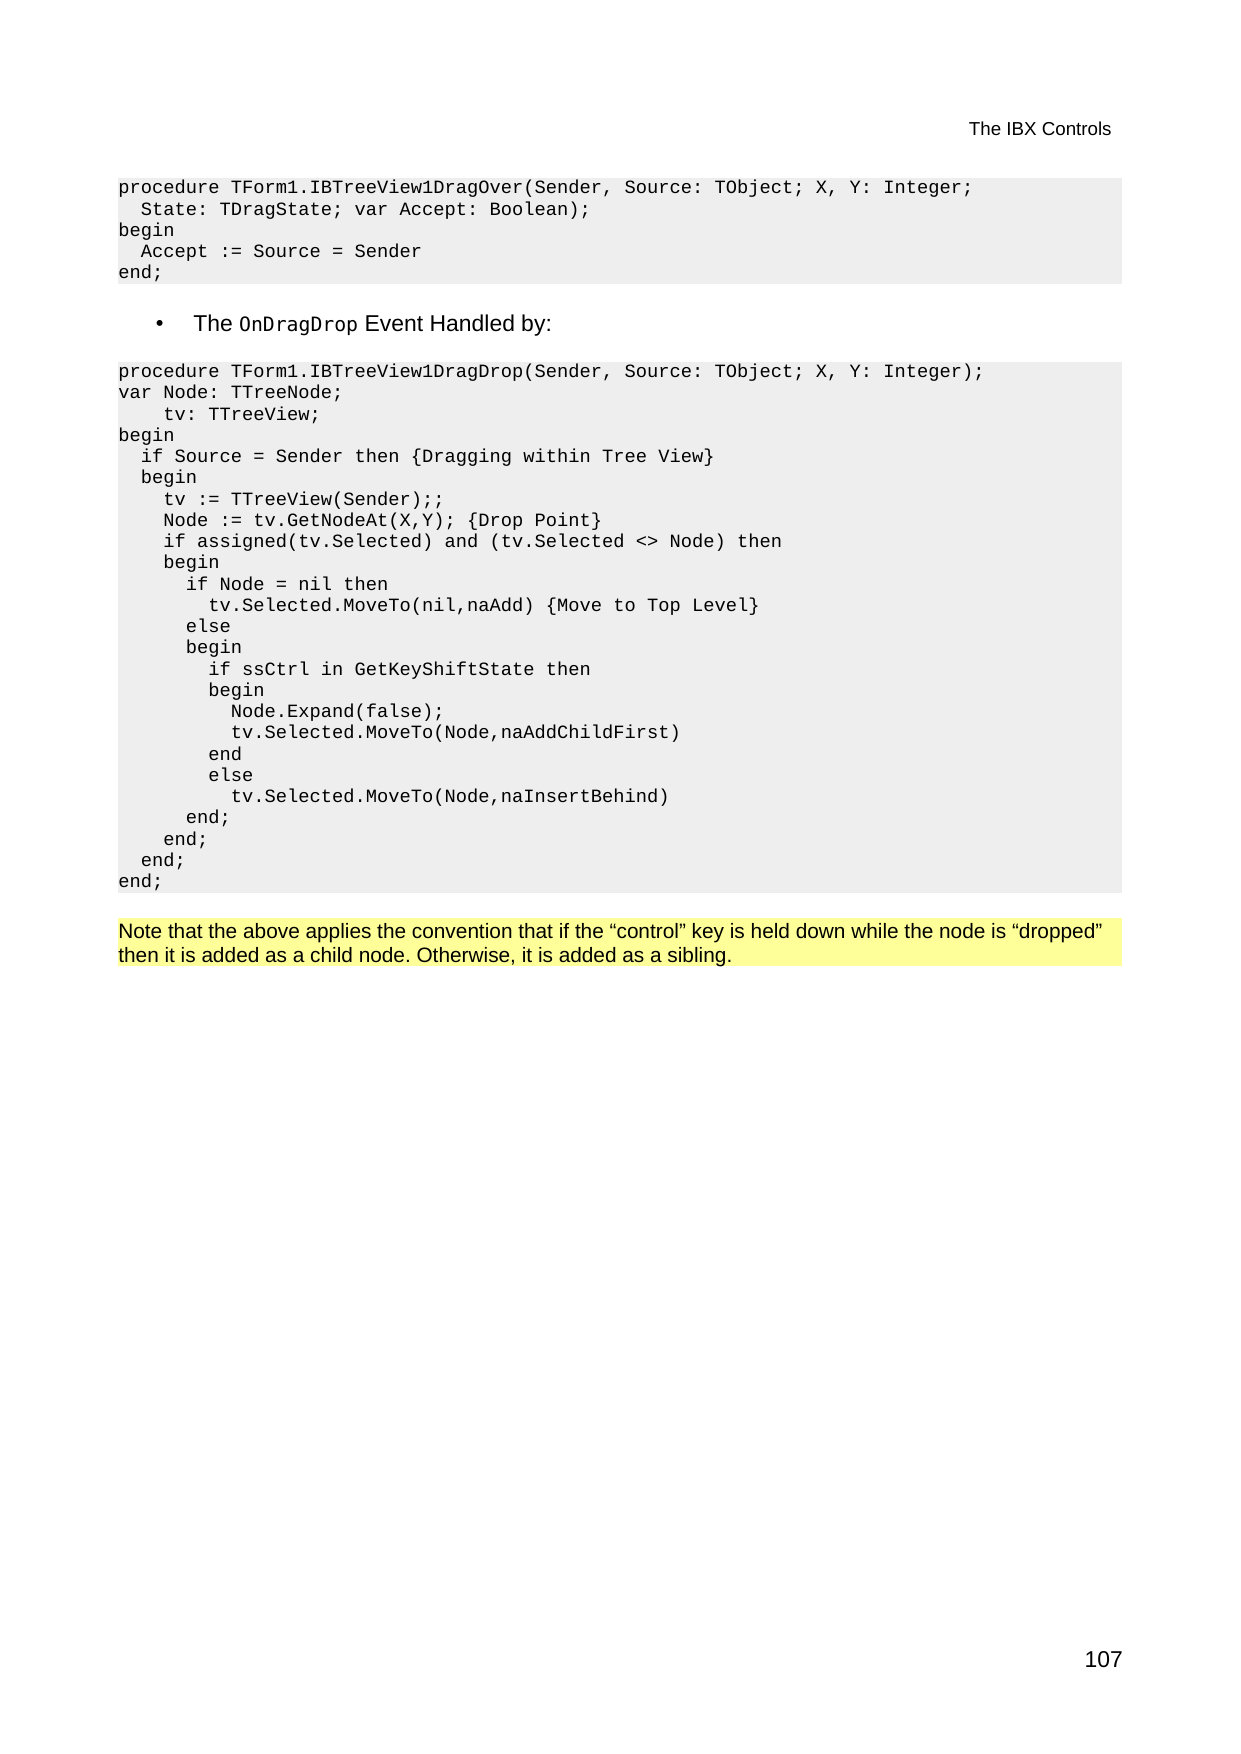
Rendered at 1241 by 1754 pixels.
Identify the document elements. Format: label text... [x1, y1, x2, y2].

text end; [118, 872, 1122, 893]
text tv := TTreeView(Sender);; [118, 489, 1122, 511]
text begin [118, 468, 1122, 489]
text if Source = Sender then {Dragging within Tree View} [118, 447, 1122, 468]
text if Node = nil then [118, 574, 1122, 596]
text begin [118, 221, 1122, 242]
text Accept := Source = Sender [118, 242, 1122, 263]
text State: TDragState; var Accept: Boolean); [118, 199, 1122, 221]
text if assigned(tv.Selected) and (tv.Selected <> Node) then [118, 532, 1122, 553]
text var Node: TTreeNode; [118, 383, 1122, 404]
text end; [118, 851, 1122, 872]
text end [118, 744, 1122, 766]
list The OnDragDrop Event Handled by: [156, 310, 1122, 336]
text else [118, 617, 1122, 638]
text end; [118, 808, 1122, 829]
text begin [118, 638, 1122, 659]
text tv.Selected.MoveTo(Node,naAddChildFirst) [118, 723, 1122, 744]
text end; [118, 829, 1122, 851]
text Node := tv.GetNodeAt(X,Y); {Drop Point} [118, 511, 1122, 532]
text tv.Selected.MoveTo(Node,naInsertBehind) [118, 787, 1122, 808]
text tv: TTreeView; [118, 404, 1122, 426]
text procedure TForm1.IBTreeView1DragDrop(Sender, Source: TObject; X, Y: Integer); [118, 362, 1122, 383]
text if ssCtrl in GetKeyShiftState then [118, 659, 1122, 681]
text procedure TForm1.IBTreeView1DragOver(Sender, Source: TObject; X, Y: Integer; [118, 178, 1122, 199]
text begin [118, 681, 1122, 702]
text begin [118, 426, 1122, 447]
text Node.Expand(false); [118, 702, 1122, 723]
text else [118, 766, 1122, 787]
text tv.Selected.MoveTo(nil,naAdd) {Move to Top Level} [118, 596, 1122, 617]
text end; [118, 263, 1122, 284]
text Note that the above applies the convention that if the “control” key is held down while the node is “dropped” then it is added as a child node. Otherwise, it is added as a sibling. [118, 918, 1122, 966]
text begin [118, 553, 1122, 574]
